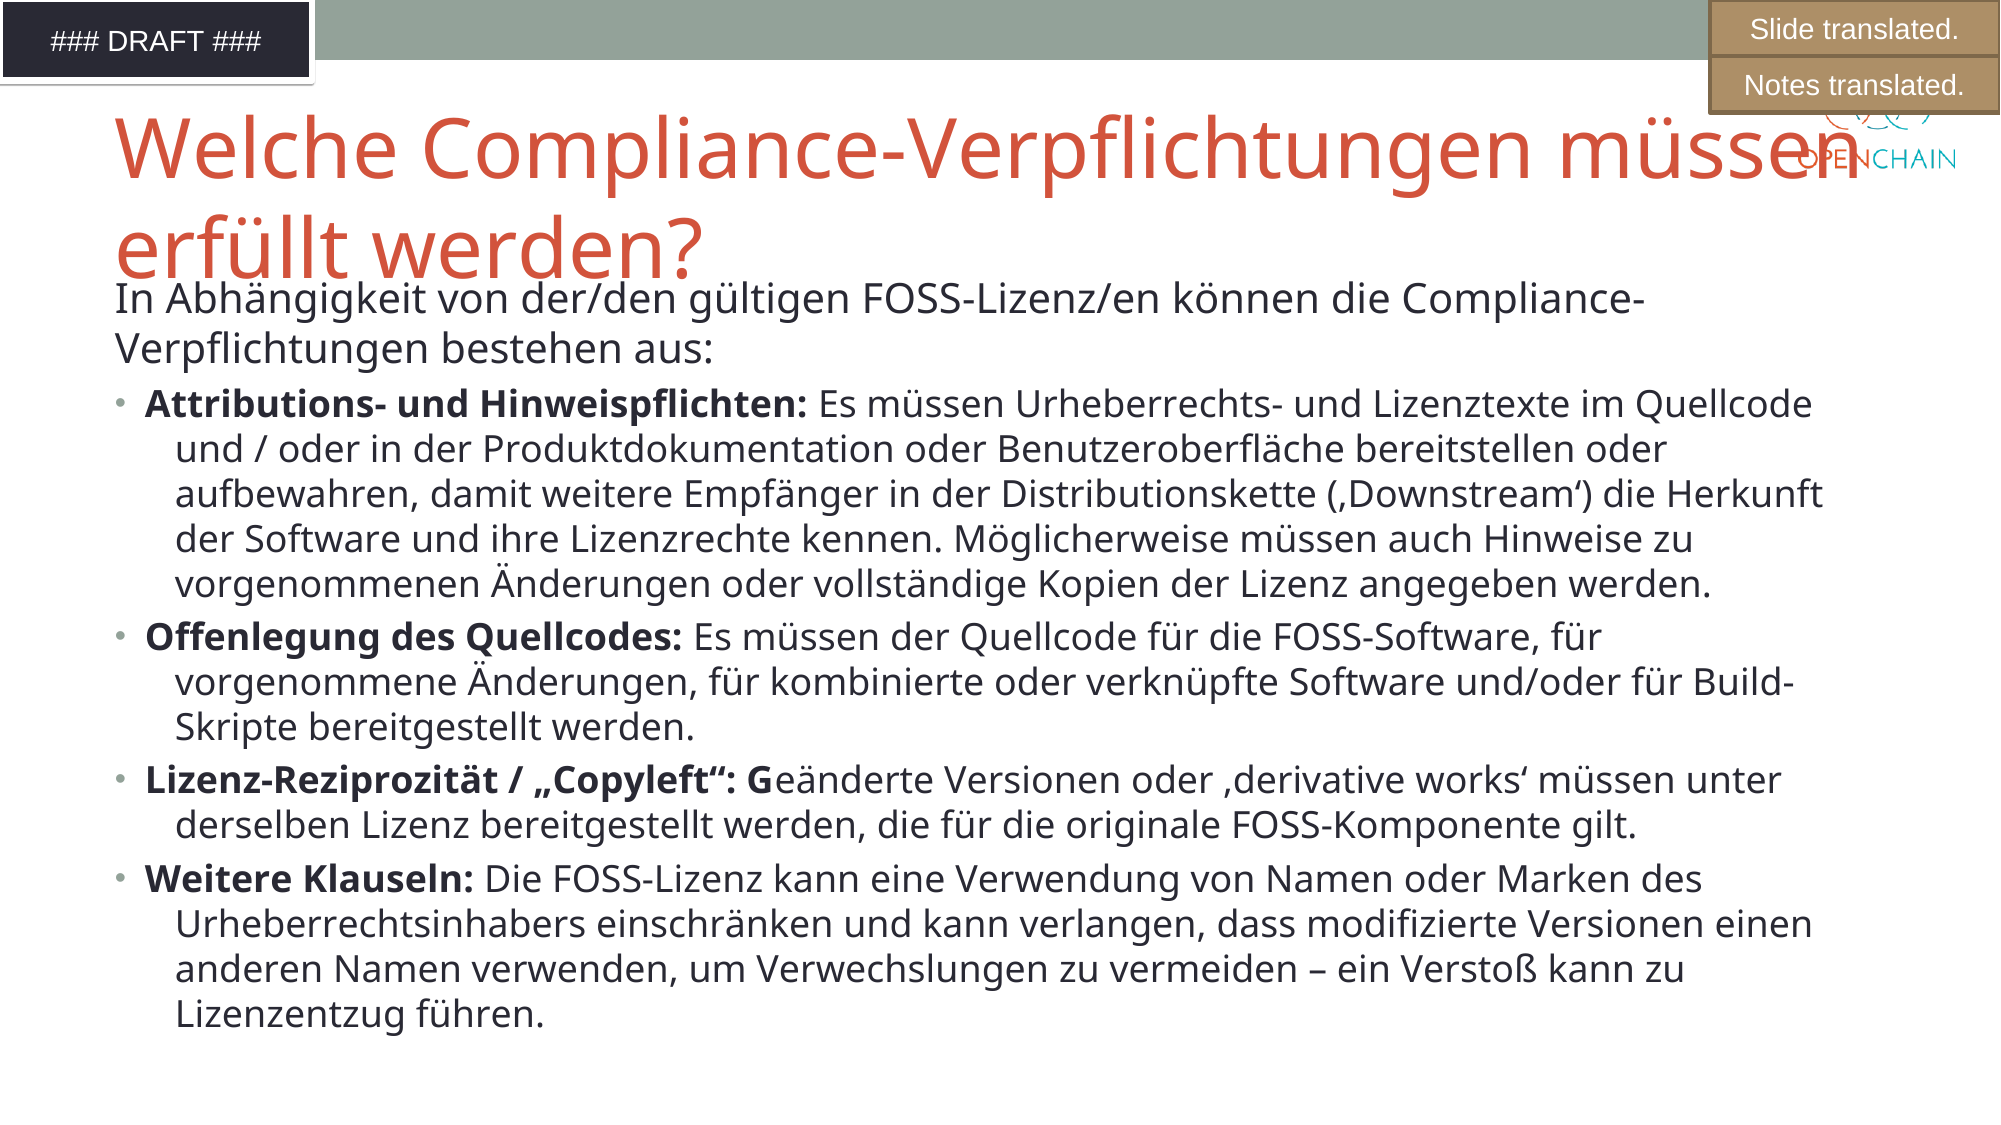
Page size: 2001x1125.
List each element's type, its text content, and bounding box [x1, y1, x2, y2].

text_box Slide translated. [1710, 0, 2000, 56]
title Welche Compliance-Verpflichtungen müssen erfüllt werden? [99, 87, 1900, 251]
list In Abhängigkeit von der/den gültigen FOSS-Lizenz/en können die Compliance-Verpflichtungen bestehen aus: Attributions- und Hinweispflichten: Es müssen Urheberrechts- und Lizenztexte im Quellcode und / oder in der Produktdokumentation oder Benutzeroberfläche bereitstellen oder aufbewahren, damit weitere Empfänger in der Distributionskette (‚Downstream‘) die Herkunft der Software und ihre Lizenzrechte kennen. Möglicherweise müssen auch Hinweise zu vorgenommenen Änderungen oder vollständige Kopien der Lizenz angegeben werden. Offenlegung des Quellcodes: Es müssen der Quellcode für die FOSS-Software, für vorgenommene Änderungen, für kombinierte oder verknüpfte Software und/oder für Build-Skripte bereitgestellt werden. Lizenz-Reziprozität / „Copyleft“: Geänderte Versionen oder ‚derivative works‘ müssen unter derselben Lizenz bereitgestellt werden, die für die originale FOSS-Komponente gilt. Weitere Klauseln: Die FOSS-Lizenz kann eine Verwendung von Namen oder Marken des Urheberrechtsinhabers einschränken und kann verlangen, dass modifizierte Versionen einen anderen Namen verwenden, um Verwechslungen zu vermeiden – ein Verstoß kann zu Lizenzentzug führen. [99, 263, 1900, 1064]
text_box Notes translated. [1710, 56, 2000, 113]
